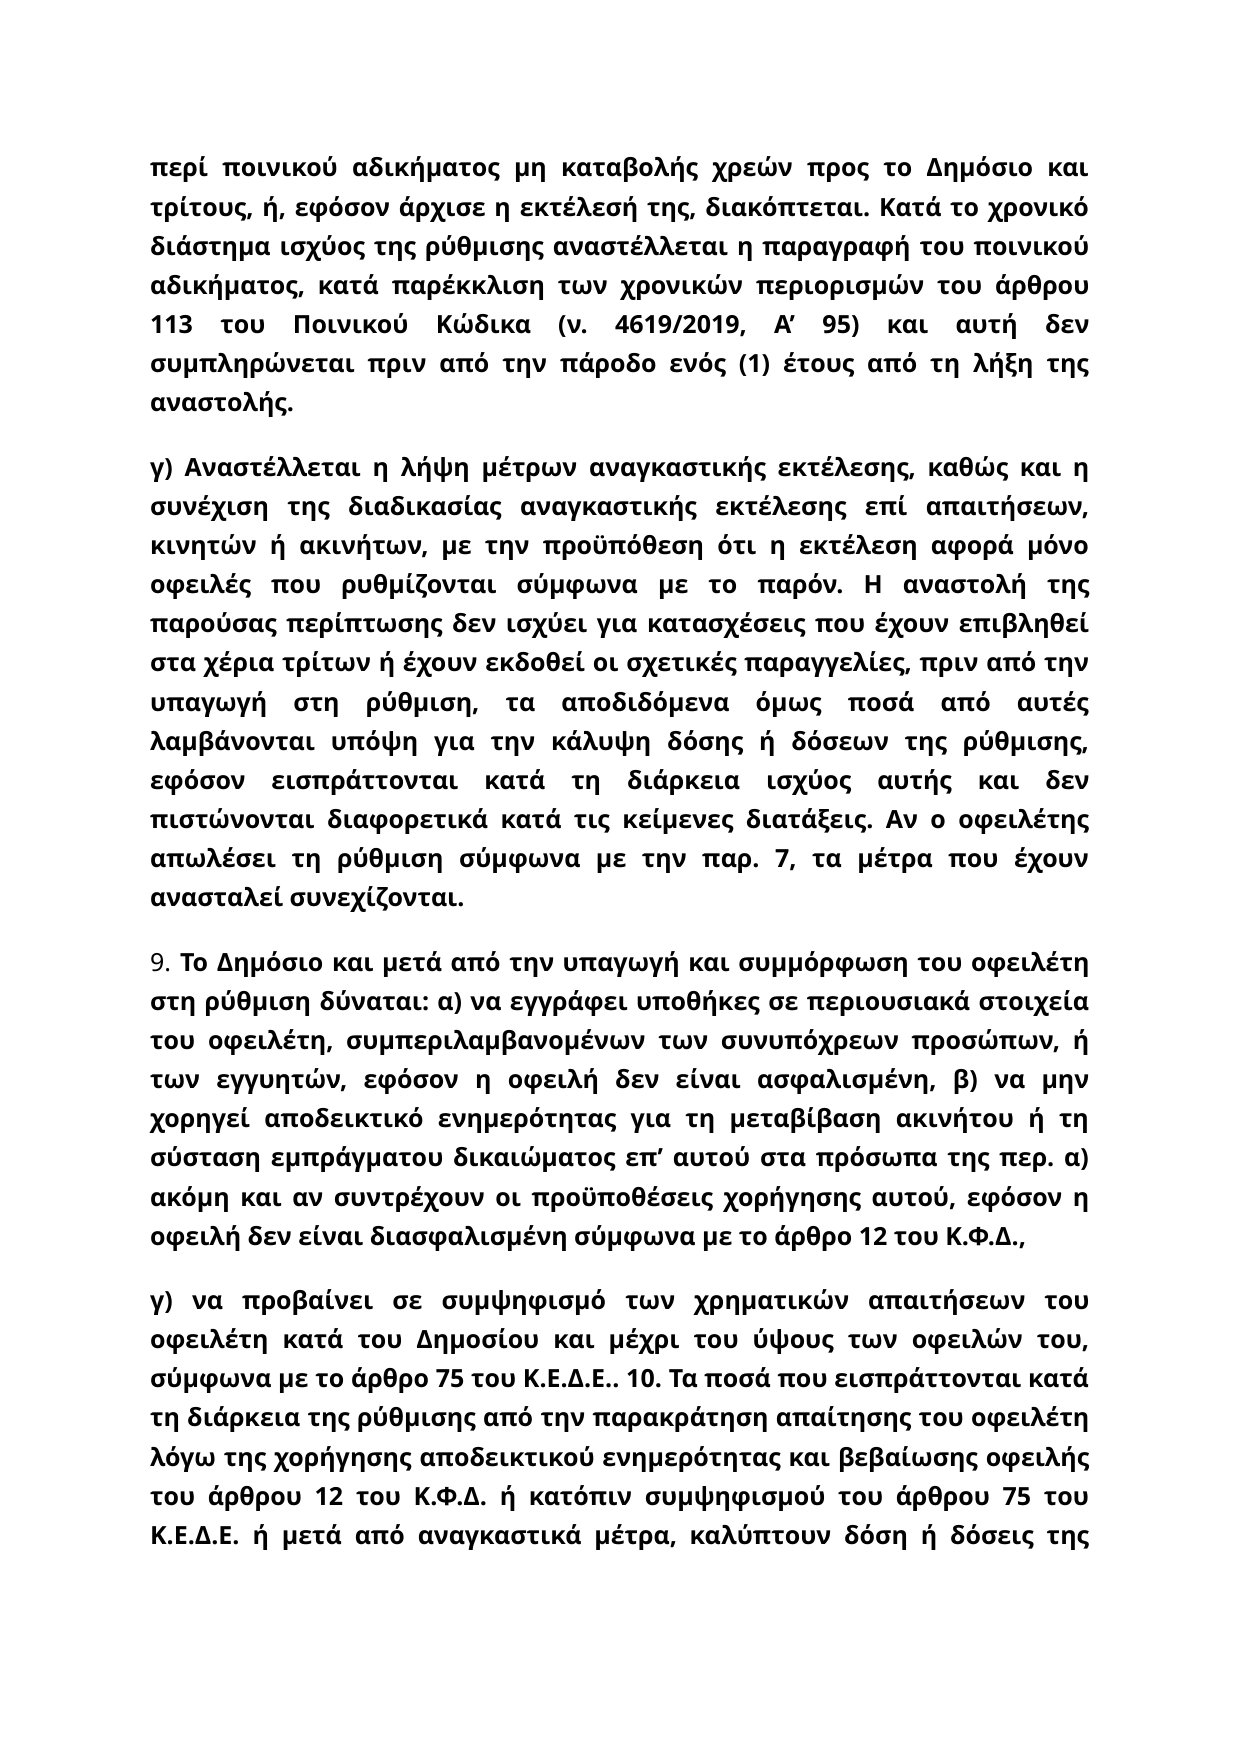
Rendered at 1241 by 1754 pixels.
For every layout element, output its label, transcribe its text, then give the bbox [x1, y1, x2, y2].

text γ) να προβαίνει σε συμψηφισμό των χρηματικών απαιτήσεων του οφειλέτη κατά του Δημοσίου και μέχρι του ύψους των οφειλών του, σύμφωνα με το άρθρο 75 του Κ.Ε.Δ.Ε.. 10. Τα ποσά που εισπράττονται κατά τη διάρκεια της ρύθμισης από την παρακράτηση απαίτησης του οφειλέτη λόγω της χορήγησης αποδεικτικού ενημερότητας και βεβαίωσης οφειλής του άρθρου 12 του Κ.Φ.Δ. ή κατόπιν συμψηφισμού του άρθρου 75 του Κ.Ε.Δ.Ε. ή μετά από αναγκαστικά μέτρα, καλύπτουν δόση ή δόσεις της [150, 1282, 1090, 1552]
text περί ποινικού αδικήματος μη καταβολής χρεών προς το Δημόσιο και τρίτους, ή, εφόσον άρχισε η εκτέλεσή της, διακόπτεται. Κατά το χρονικό διάστημα ισχύος της ρύθμισης αναστέλλεται η παραγραφή του ποινικού αδικήματος, κατά παρέκκλιση των χρονικών περιορισμών του άρθρου 113 του Ποινικού Κώδικα (ν. 4619/2019, Α’ 95) και αυτή δεν συμπληρώνεται πριν από την πάροδο ενός (1) έτους από τη λήξη της αναστολής. [150, 150, 1090, 419]
text γ) Αναστέλλεται η λήψη μέτρων αναγκαστικής εκτέλεσης, καθώς και η συνέχιση της διαδικασίας αναγκαστικής εκτέλεσης επί απαιτήσεων, κινητών ή ακινήτων, με την προϋπόθεση ότι η εκτέλεση αφορά μόνο οφειλές που ρυθμίζονται σύμφωνα με το παρόν. Η αναστολή της παρούσας περίπτωσης δεν ισχύει για κατασχέσεις που έχουν επιβληθεί στα χέρια τρίτων ή έχουν εκδοθεί οι σχετικές παραγγελίες, πριν από την υπαγωγή στη ρύθμιση, τα αποδιδόμενα όμως ποσά από αυτές λαμβάνονται υπόψη για την κάλυψη δόσης ή δόσεων της ρύθμισης, εφόσον εισπράττονται κατά τη διάρκεια ισχύος αυτής και δεν πιστώνονται διαφορετικά κατά τις κείμενες διατάξεις. Αν ο οφειλέτης απωλέσει τη ρύθμιση σύμφωνα με την παρ. 7, τα μέτρα που έχουν ανασταλεί συνεχίζονται. [150, 449, 1090, 914]
text 9. Το Δημόσιο και μετά από την υπαγωγή και συμμόρφωση του οφειλέτη στη ρύθμιση δύναται: α) να εγγράφει υποθήκες σε περιουσιακά στοιχεία του οφειλέτη, συμπεριλαμβανομένων των συνυπόχρεων προσώπων, ή των εγγυητών, εφόσον η οφειλή δεν είναι ασφαλισμένη, β) να μην χορηγεί αποδεικτικό ενημερότητας για τη μεταβίβαση ακινήτου ή τη σύσταση εμπράγματου δικαιώματος επ’ αυτού στα πρόσωπα της περ. α) ακόμη και αν συντρέχουν οι προϋποθέσεις χορήγησης αυτού, εφόσον η οφειλή δεν είναι διασφαλισμένη σύμφωνα με το άρθρο 12 του Κ.Φ.Δ., [150, 944, 1090, 1252]
